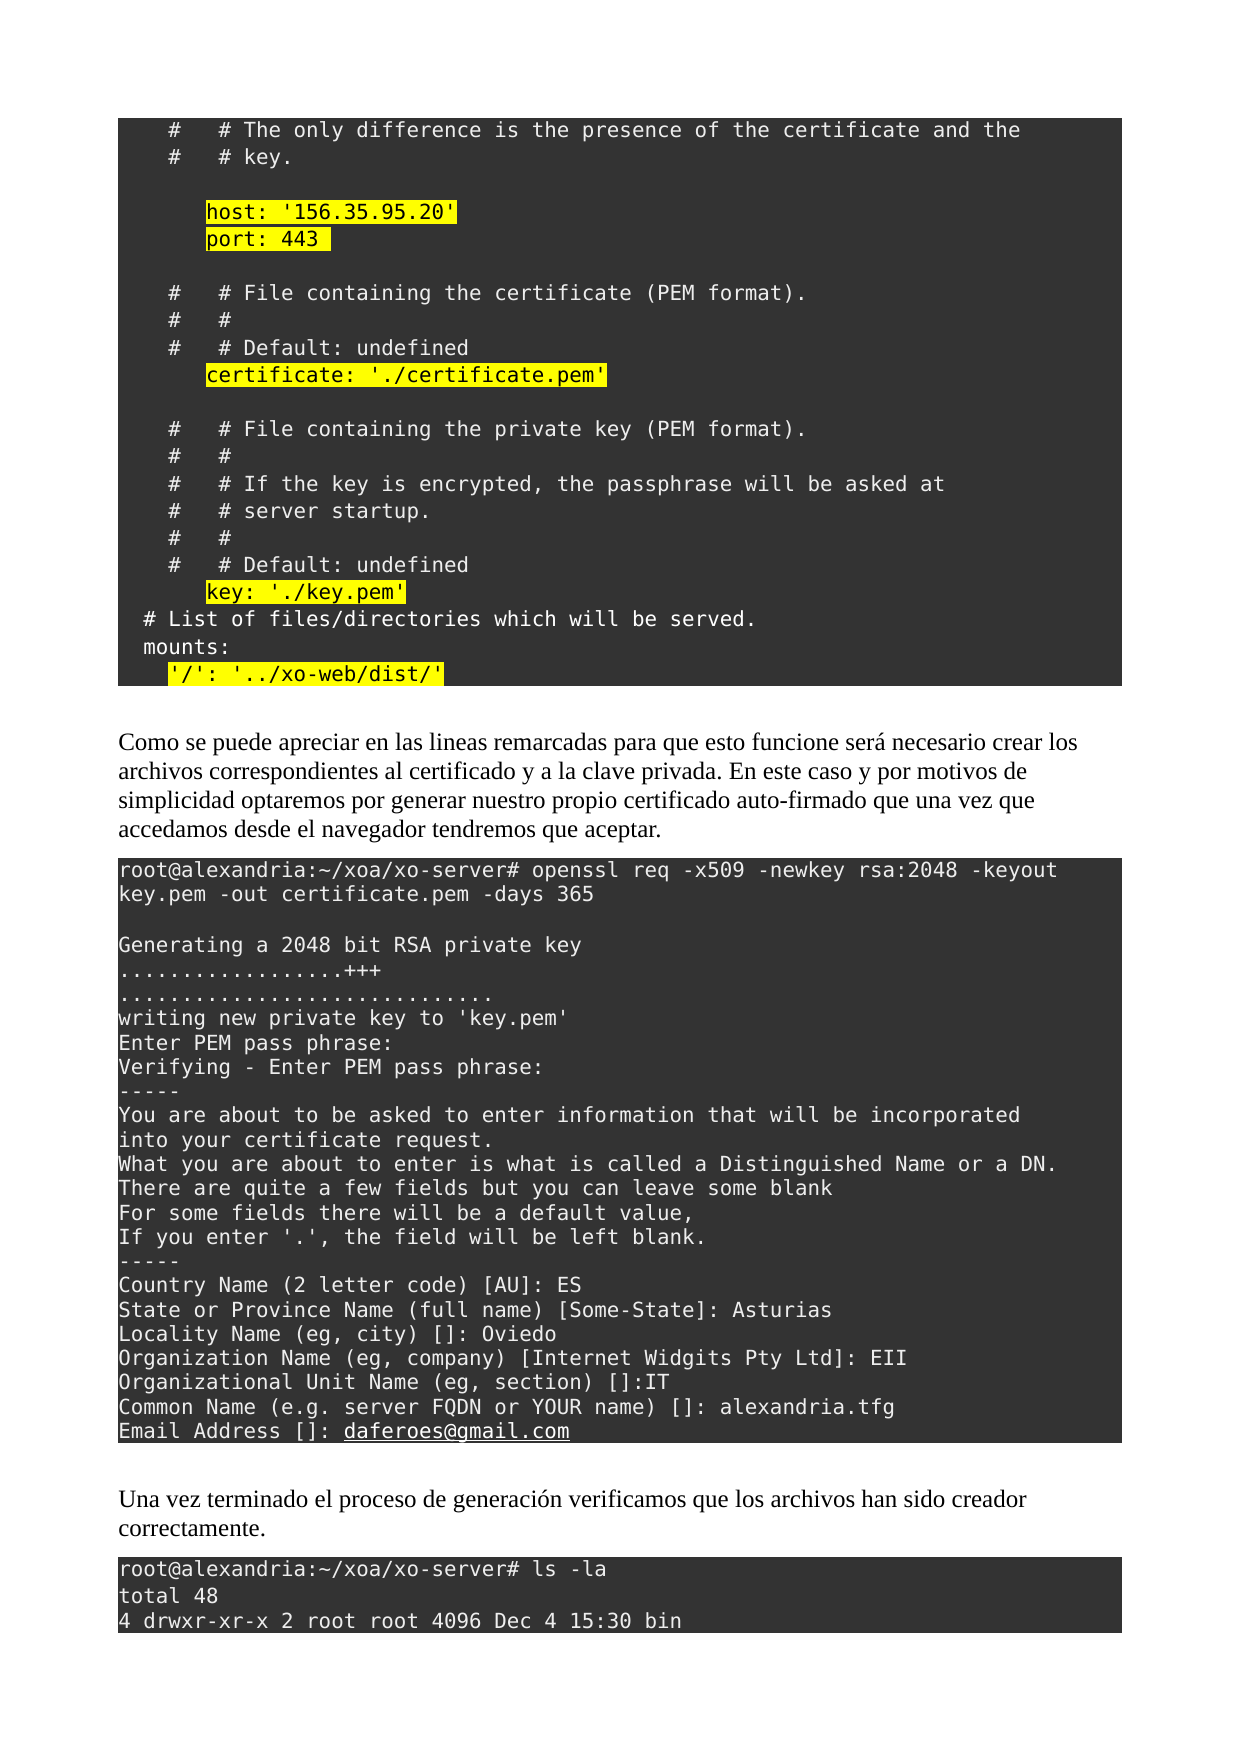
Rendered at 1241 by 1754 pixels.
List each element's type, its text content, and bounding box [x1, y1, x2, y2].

text # # [118, 308, 1122, 333]
text total 48 4 drwxr-xr-x 2 root root 4096 Dec 4 15:30 bin [118, 1584, 1122, 1633]
text # # [118, 444, 1122, 469]
text # # Default: undefined [118, 553, 1122, 577]
text # # If the key is encrypted, the passphrase will be asked at [118, 472, 1122, 496]
text Como se puede apreciar en las lineas remarcadas para que esto funcione será necesario crear los archivos correspondientes al certificado y a la clave privada. En este caso y por motivos de simplicidad optaremos por generar nuestro propio certificado auto-firmado que una vez que accedamos desde el navegador tendremos que aceptar. [118, 727, 1122, 842]
text # # Default: undefined [118, 336, 1122, 360]
text # # server startup. [118, 499, 1122, 523]
text # List of files/directories which will be served. [118, 607, 1122, 632]
text # # File containing the private key (PEM format). [118, 417, 1122, 441]
text '/': '../xo-web/dist/' [118, 662, 1122, 686]
text Una vez terminado el proceso de generación verificamos que los archivos han sido creador correctamente. [118, 1484, 1122, 1542]
text mounts: [118, 635, 1122, 659]
text key: './key.pem' [118, 580, 1122, 604]
text port: 443 [118, 227, 1122, 251]
text # # key. [118, 145, 1122, 169]
text root@alexandria:~/xoa/xo-server# openssl req -x509 -newkey rsa:2048 -keyout key.pem -out certificate.pem -days 365 [118, 858, 1122, 906]
text # # File containing the certificate (PEM format). [118, 281, 1122, 306]
text host: '156.35.95.20' [118, 200, 1122, 224]
text root@alexandria:~/xoa/xo-server# ls -la [118, 1557, 1122, 1582]
text Generating a 2048 bit RSA private key ..................+++ .............................. writing new private key to 'key.pem' Enter PEM pass phrase: Verifying - Enter PEM pass phrase: ----- You are about to be asked to enter information that will be incorporated into your certificate request. What you are about to enter is what is called a Distinguished Name or a DN. There are quite a few fields but you can leave some blank For some fields there will be a default value, If you enter '.', the field will be left blank. ----- Country Name (2 letter code) [AU]: ES State or Province Name (full name) [Some-State]: Asturias Locality Name (eg, city) []: Oviedo Organization Name (eg, company) [Internet Widgits Pty Ltd]: EII Organizational Unit Name (eg, section) []:IT Common Name (e.g. server FQDN or YOUR name) []: alexandria.tfg Email Address []: daferoes@gmail.com [118, 909, 1122, 1443]
text # # [118, 526, 1122, 550]
text certificate: './certificate.pem' [118, 363, 1122, 387]
text # # The only difference is the presence of the certificate and the [118, 118, 1122, 142]
